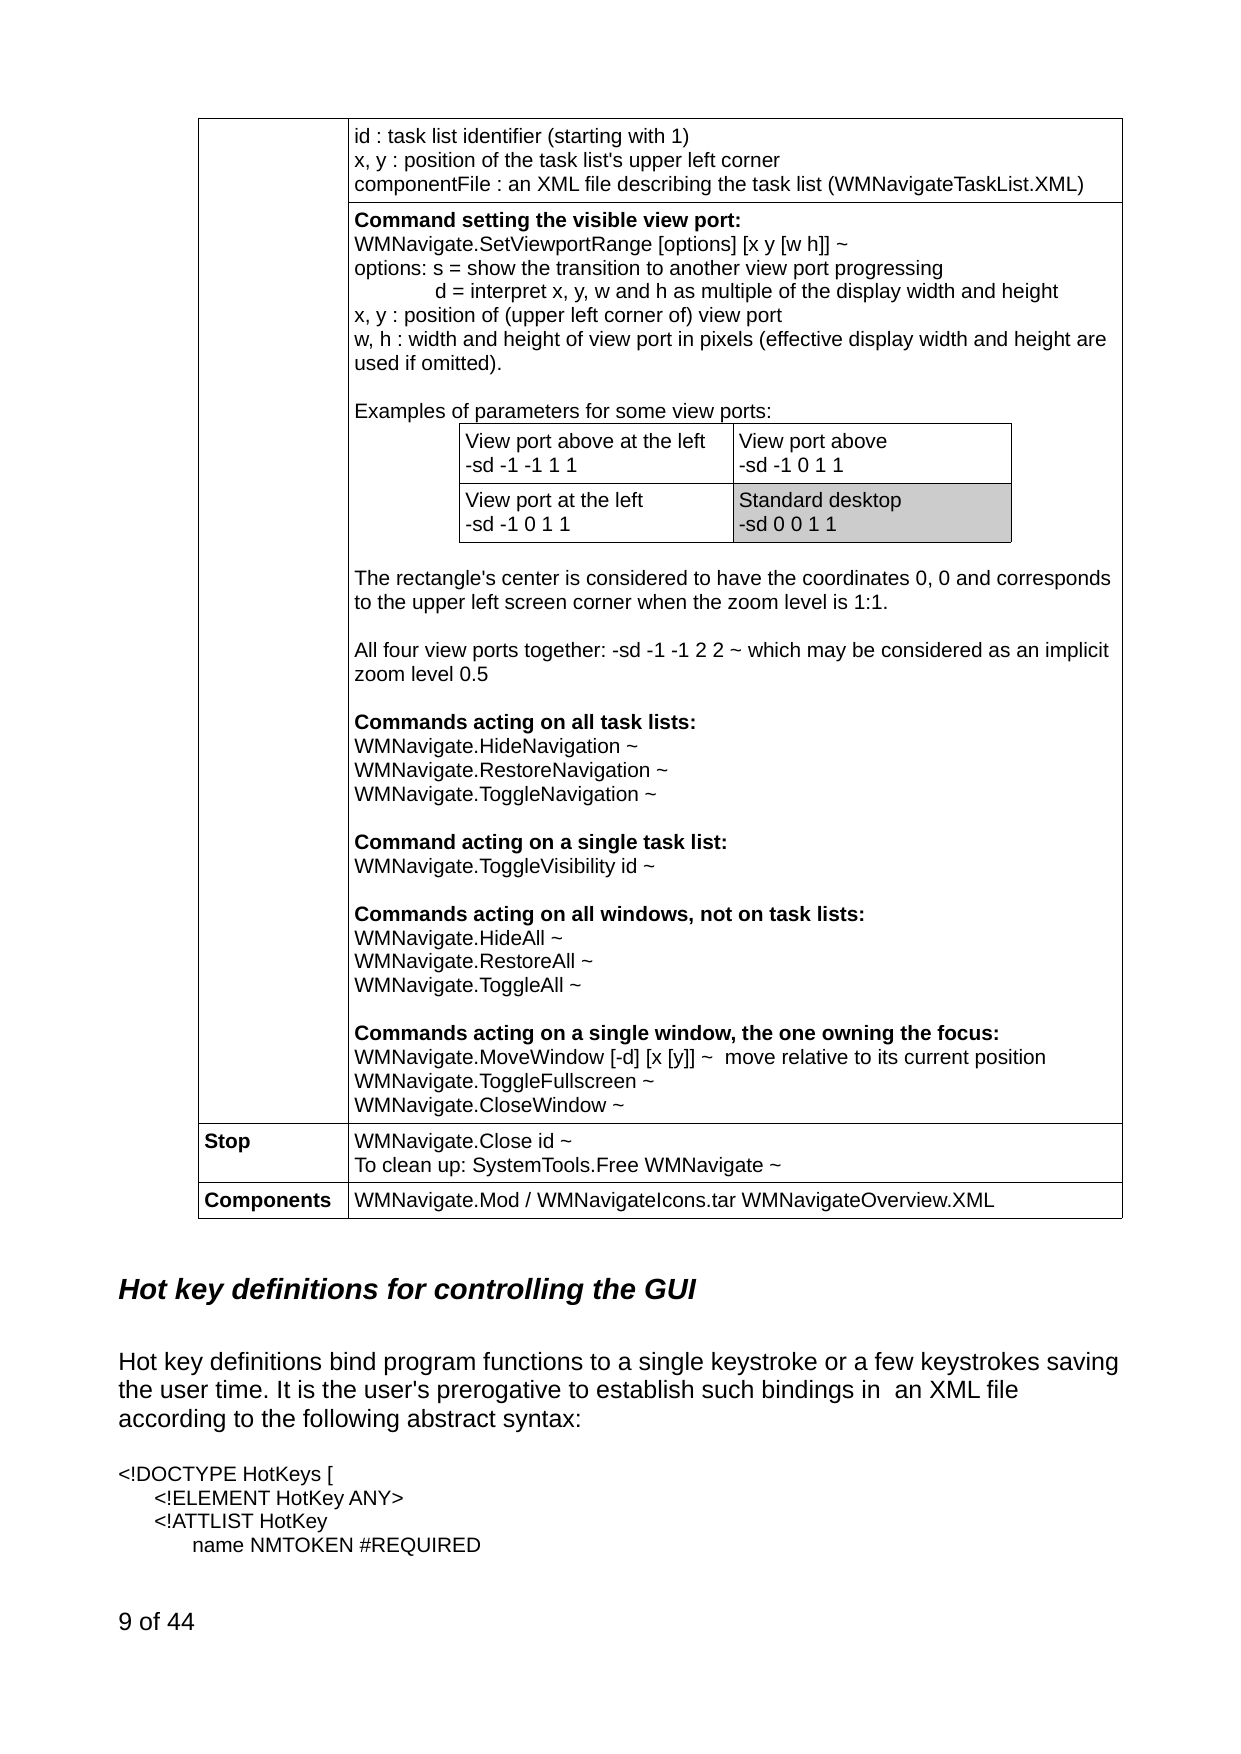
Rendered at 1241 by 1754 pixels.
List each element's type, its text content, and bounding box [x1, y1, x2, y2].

table_header View port above at the left -sd -1 -1 1 1 [460, 424, 733, 482]
text <!DOCTYPE HotKeys [ <!ELEMENT HotKey ANY> <!ATTLIST HotKey name NMTOKEN #REQUIRED [118, 1461, 1122, 1557]
table_cell WMNavigate.Close id ~ To clean up: SystemTools.Free WMNavigate ~ [349, 1124, 1122, 1182]
table_cell Stop [199, 1124, 348, 1182]
table_cell Components [199, 1183, 348, 1218]
table_cell Standard desktop -sd 0 0 1 1 [734, 484, 1011, 542]
table_cell id : task list identifier (starting with 1) x, y : position of the task list's upper left corner componentFile : an XML file describing the task list (WMNavigateTaskList.XML) [349, 119, 1122, 202]
table_header View port above -sd -1 0 1 1 [734, 424, 1011, 482]
table_cell View port at the left -sd -1 0 1 1 [460, 484, 733, 542]
text Hot key definitions bind program functions to a single keystroke or a few keystrokes saving the user time. It is the user's prerogative to establish such bindings in an XML file according to the following abstract syntax: [118, 1346, 1122, 1433]
table_cell WMNavigate.Mod / WMNavigateIcons.tar WMNavigateOverview.XML [349, 1183, 1122, 1218]
subtitle Hot key definitions for controlling the GUI [118, 1272, 1122, 1305]
table_cell [199, 119, 348, 1123]
table_cell Command setting the visible view port: WMNavigate.SetViewportRange [options] [x y [w h]] ~ options: s = show the transition to another view port progressing d = interpret x, y, w and h as multiple of the display width and height x, y : position of (upper left corner of) view port w, h : width and height of view port in pixels (effective display width and height are used if omitted). Examples of parameters for some view ports: The rectangle's center is considered to have the coordinates 0, 0 and corresponds to the upper left screen corner when the zoom level is 1:1. All four view ports together: -sd -1 -1 2 2 ~ which may be considered as an implicit zoom level 0.5 Commands acting on all task lists: WMNavigate.HideNavigation ~ WMNavigate.RestoreNavigation ~ WMNavigate.ToggleNavigation ~ Command acting on a single task list: WMNavigate.ToggleVisibility id ~ Commands acting on all windows, not on task lists: WMNavigate.HideAll ~ WMNavigate.RestoreAll ~ WMNavigate.ToggleAll ~ Commands acting on a single window, the one owning the focus: WMNavigate.MoveWindow [-d] [x [y]] ~ move relative to its current position WMNavigate.ToggleFullscreen ~ WMNavigate.CloseWindow ~ [349, 203, 1122, 1123]
